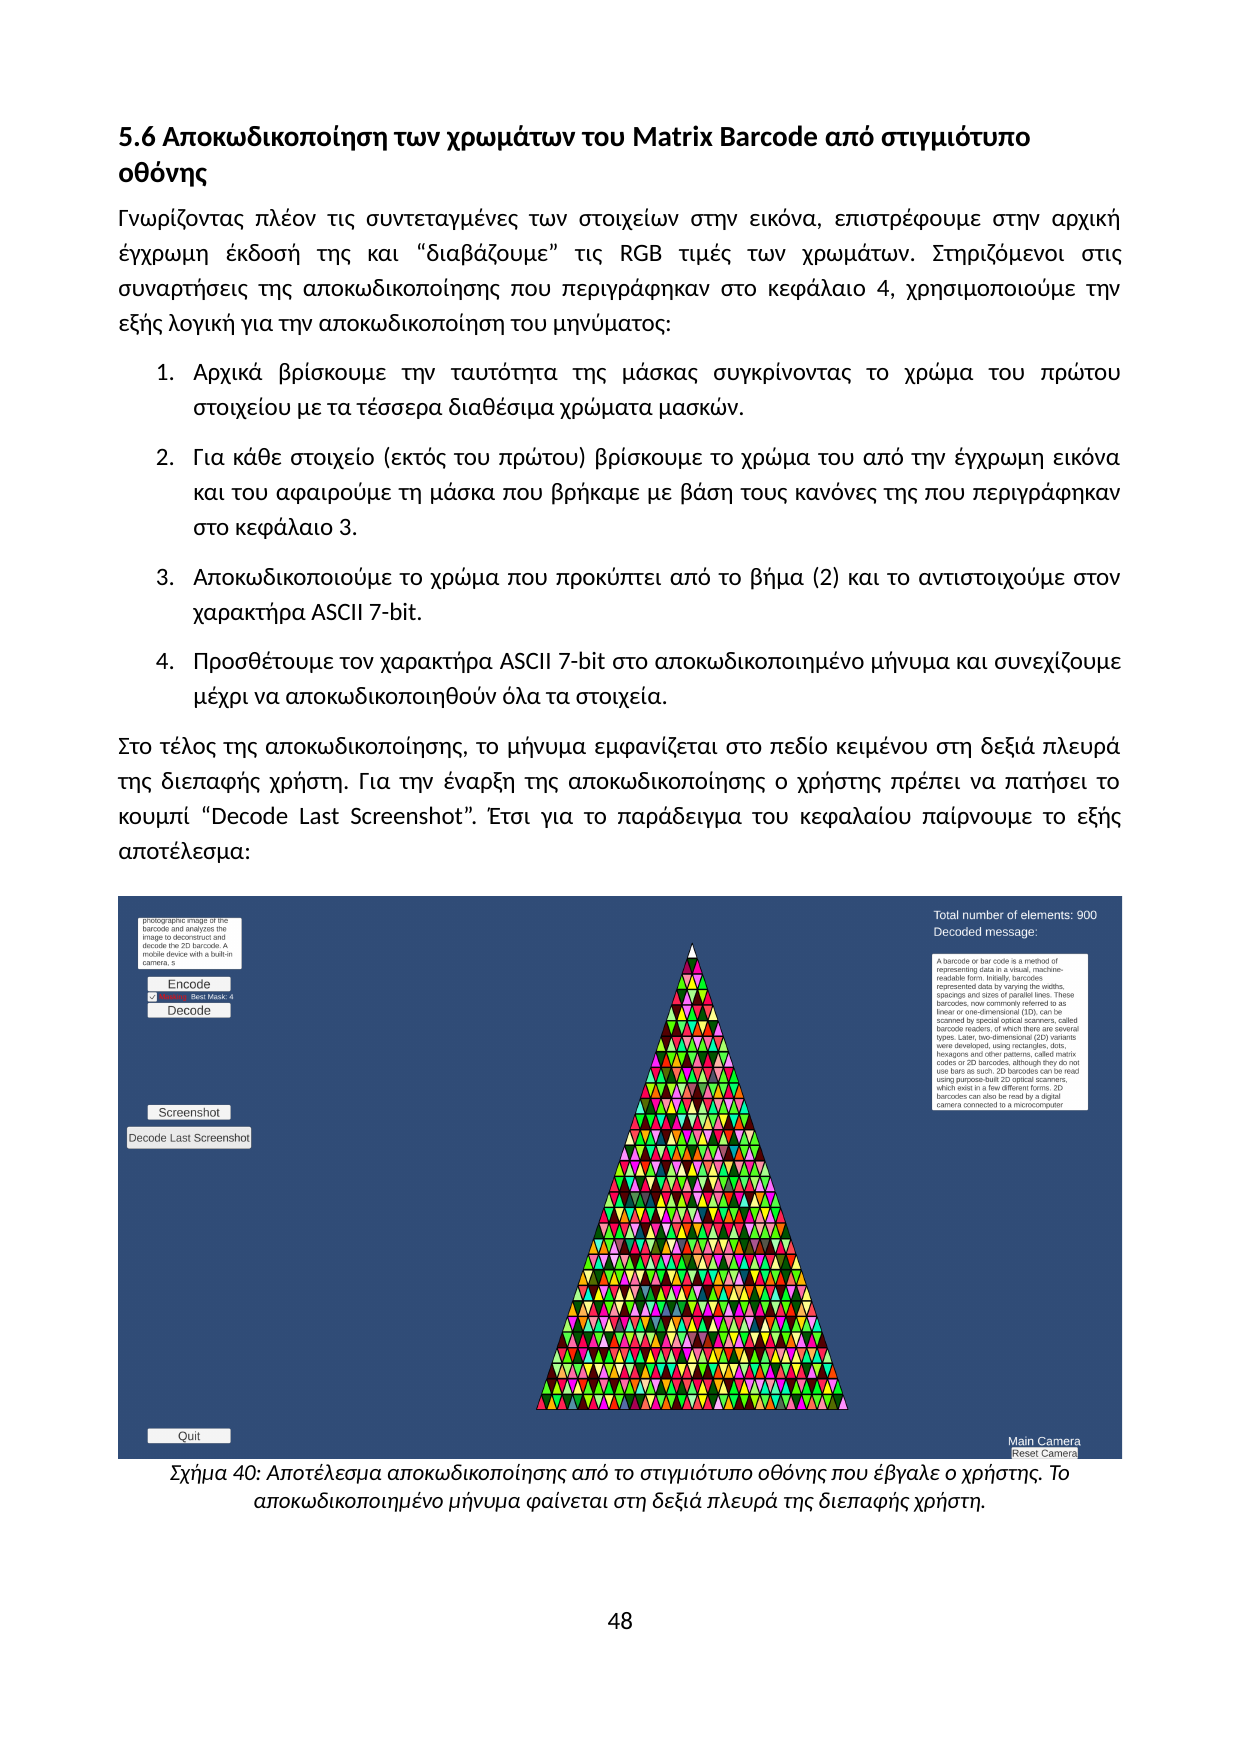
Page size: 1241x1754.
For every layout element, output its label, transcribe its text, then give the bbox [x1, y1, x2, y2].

subtitle 5.6 Αποκωδικοποίηση των χρωμάτων του Matrix Barcode από στιγμιότυπο οθόνης [118, 118, 1122, 189]
picture [118, 896, 1123, 1459]
list Αρχικά βρίσκουμε την ταυτότητα της μάσκας συγκρίνοντας το χρώμα του πρώτου στοιχείου με τα τέσσερα διαθέσιμα χρώματα μασκών. [156, 356, 1122, 422]
list Για κάθε στοιχείο (εκτός του πρώτου) βρίσκουμε το χρώμα του από την έγχρωμη εικόνα και του αφαιρούμε τη μάσκα που βρήκαμε με βάση τους κανόνες της που περιγράφηκαν στο κεφάλαιο 3. [156, 441, 1122, 542]
list Προσθέτουμε τον χαρακτήρα ASCII 7-bit στο αποκωδικοποιημένο μήνυμα και συνεχίζουμε μέχρι να αποκωδικοποιηθούν όλα τα στοιχεία. [156, 645, 1122, 711]
text Γνωρίζοντας πλέον τις συντεταγμένες των στοιχείων στην εικόνα, επιστρέφουμε στην αρχική έγχρωμη έκδοσή της και “διαβάζουμε” τις RGB τιμές των χρωμάτων. Στηριζόμενοι στις συναρτήσεις της αποκωδικοποίησης που περιγράφηκαν στο κεφάλαιο 4, χρησιμοποιούμε την εξής λογική για την αποκωδικοποίηση του μηνύματος: [118, 202, 1122, 337]
list Αποκωδικοποιούμε το χρώμα που προκύπτει από το βήμα (2) και το αντιστοιχούμε στον χαρακτήρα ASCII 7-bit. [156, 561, 1122, 626]
text Στο τέλος της αποκωδικοποίησης, το μήνυμα εμφανίζεται στο πεδίο κειμένου στη δεξιά πλευρά της διεπαφής χρήστη. Για την έναρξη της αποκωδικοποίησης ο χρήστης πρέπει να πατήσει το κουμπί “Decode Last Screenshot”. Έτσι για το παράδειγμα του κεφαλαίου παίρνουμε το εξής αποτέλεσμα: [118, 730, 1122, 865]
text Σχήμα 40: Αποτέλεσμα αποκωδικοποίησης από το στιγμιότυπο οθόνης που έβγαλε ο χρήστης. Το αποκωδικοποιημένο μήνυμα φαίνεται στη δεξιά πλευρά της διεπαφής χρήστη. [118, 1459, 1122, 1514]
